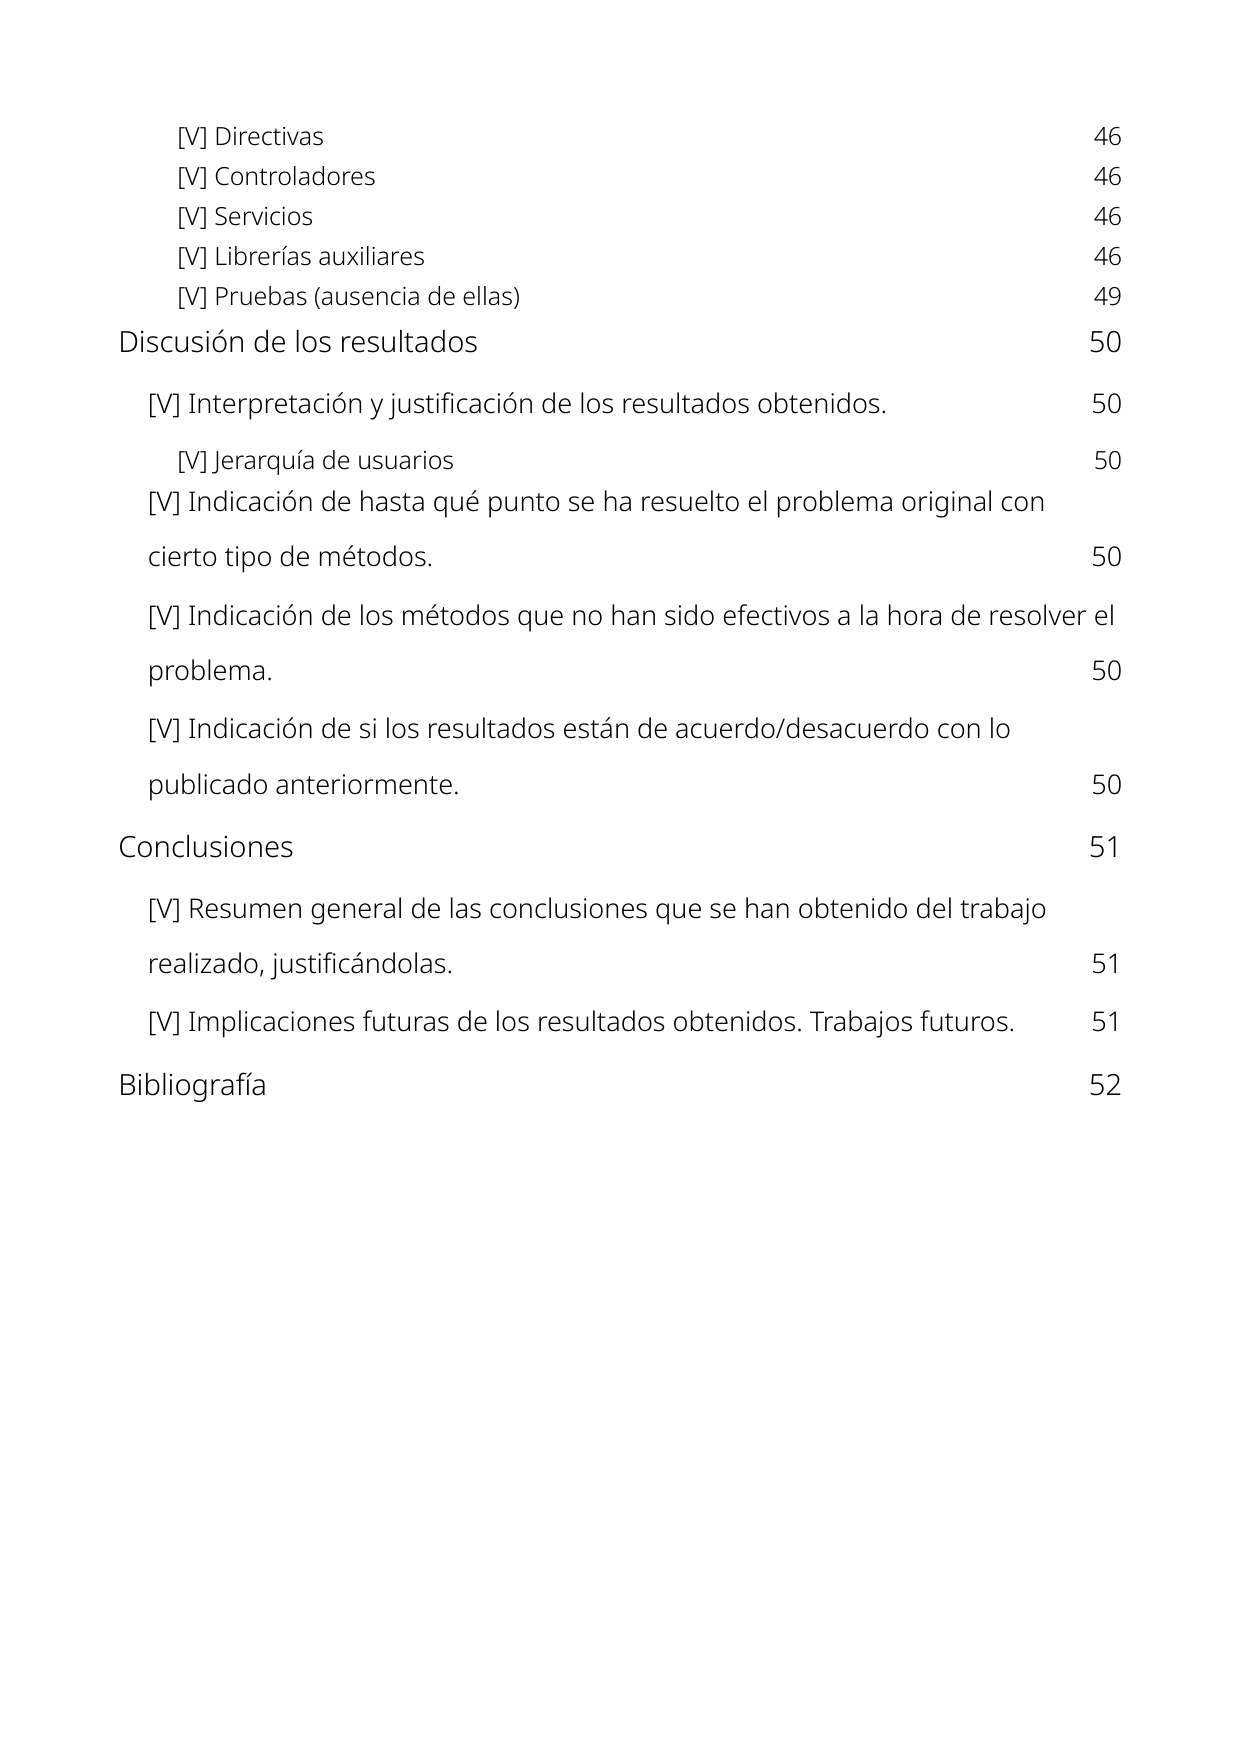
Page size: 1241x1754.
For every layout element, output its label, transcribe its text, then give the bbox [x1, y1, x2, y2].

text [V] Implicaciones futuras de los resultados obtenidos. Trabajos futuros. 51 [148, 1003, 1122, 1039]
text Bibliografía 52 [118, 1064, 1122, 1104]
text [V] Librerías auxiliares 46 [177, 238, 1122, 272]
text [V] Resumen general de las conclusiones que se han obtenido del trabajo realizado, justificándolas. 51 [148, 889, 1122, 981]
text [V] Interpretación y justificación de los resultados obtenidos. 50 [148, 384, 1122, 421]
text [V] Directivas 46 [177, 118, 1122, 152]
text [V] Indicación de hasta qué punto se ha resuelto el problema original con cierto tipo de métodos. 50 [148, 483, 1122, 575]
text [V] Indicación de los métodos que no han sido efectivos a la hora de resolver el problema. 50 [148, 596, 1122, 688]
text [V] Controladores 46 [177, 158, 1122, 192]
text [V] Pruebas (ausencia de ellas) 49 [177, 278, 1122, 313]
text Discusión de los resultados 50 [118, 322, 1122, 361]
text [V] Servicios 46 [177, 198, 1122, 232]
text [V] Jerarquía de usuarios 50 [177, 442, 1122, 477]
text Conclusiones 51 [118, 827, 1122, 866]
text [V] Indicación de si los resultados están de acuerdo/desacuerdo con lo publicado anteriormente. 50 [148, 710, 1122, 802]
